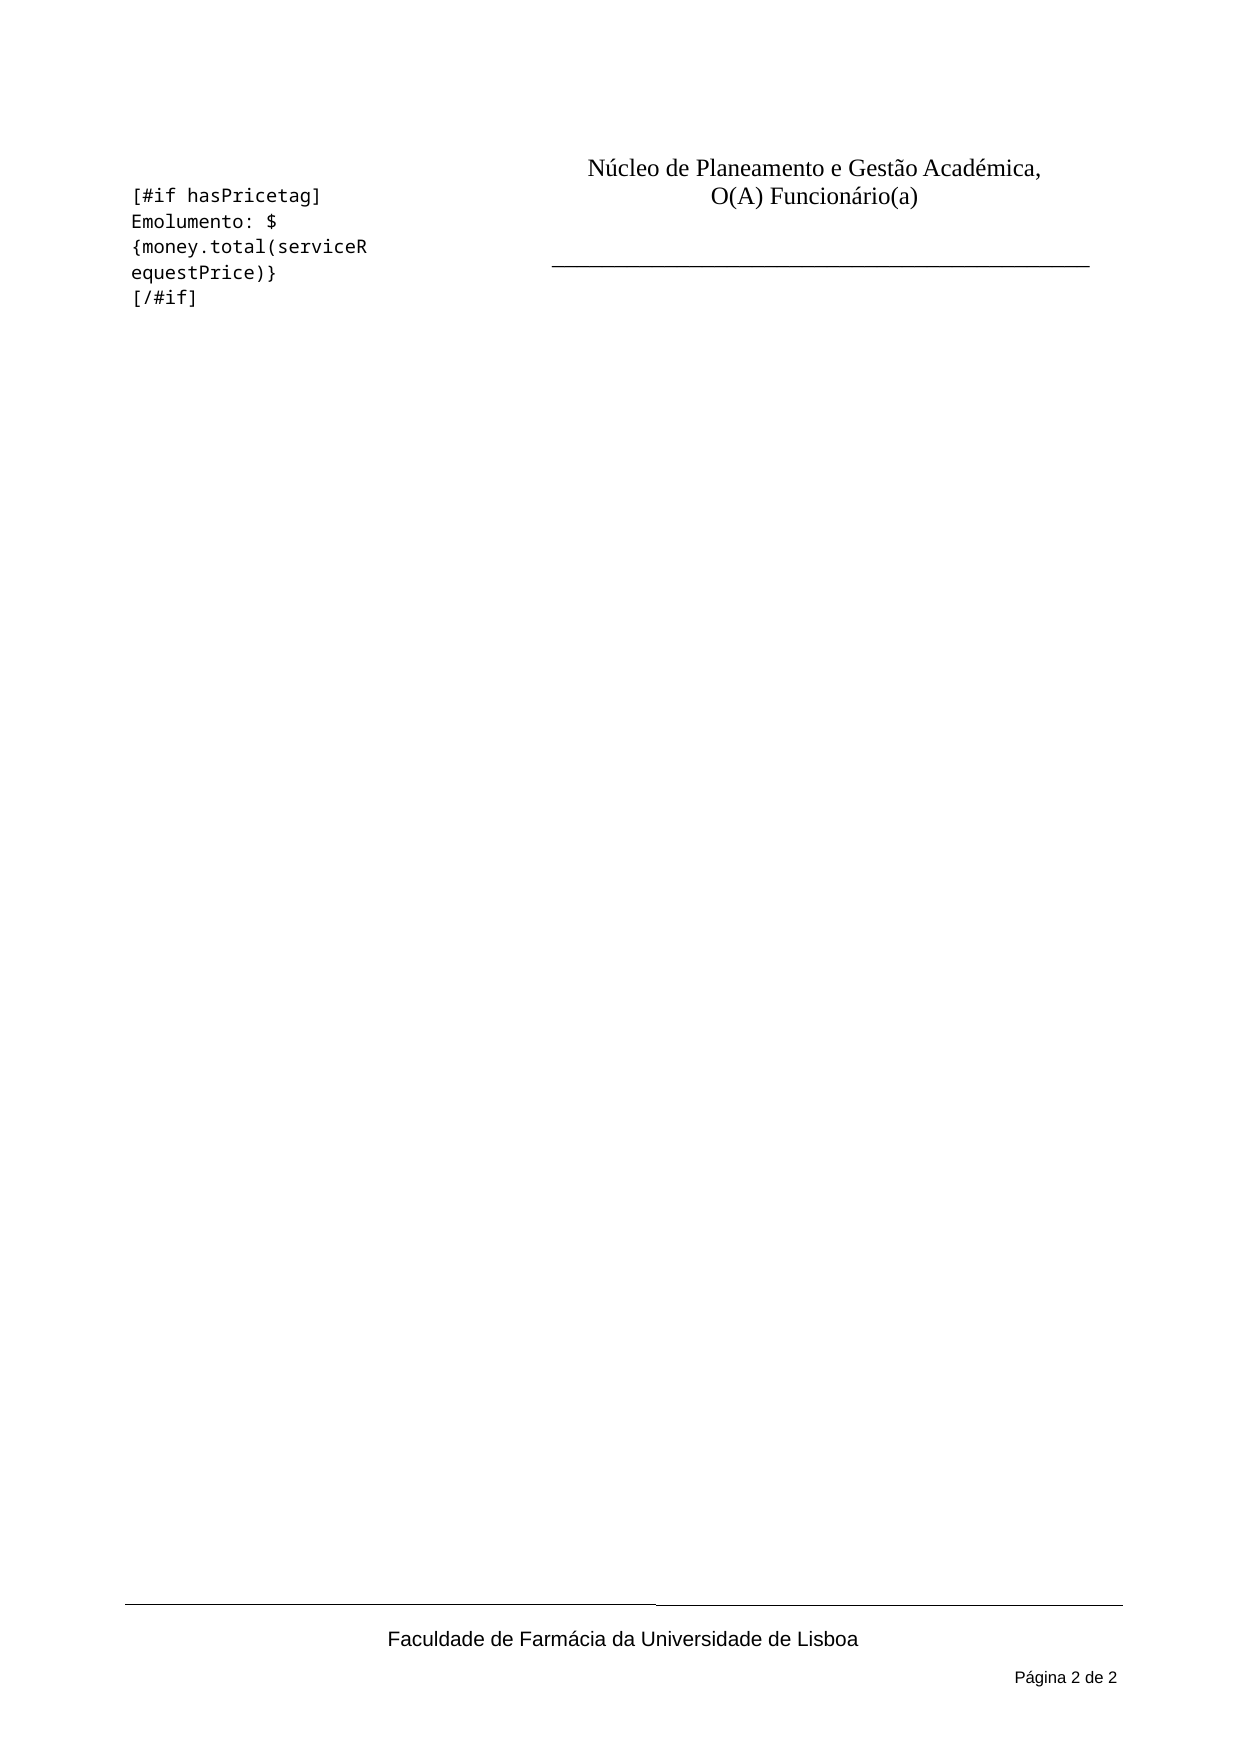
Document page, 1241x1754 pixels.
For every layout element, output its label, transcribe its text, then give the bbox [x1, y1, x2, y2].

table_header Núcleo de Planeamento e Gestão Académica, O(A) Funcionário(a) [519, 147, 1110, 216]
table_cell ___________________________________________ [519, 216, 1110, 276]
table_cell [519, 276, 1110, 316]
table_header [#if hasPricetag] Emolumento: ${money.total(serviceRequestPrice)} [/#if] [125, 147, 519, 316]
